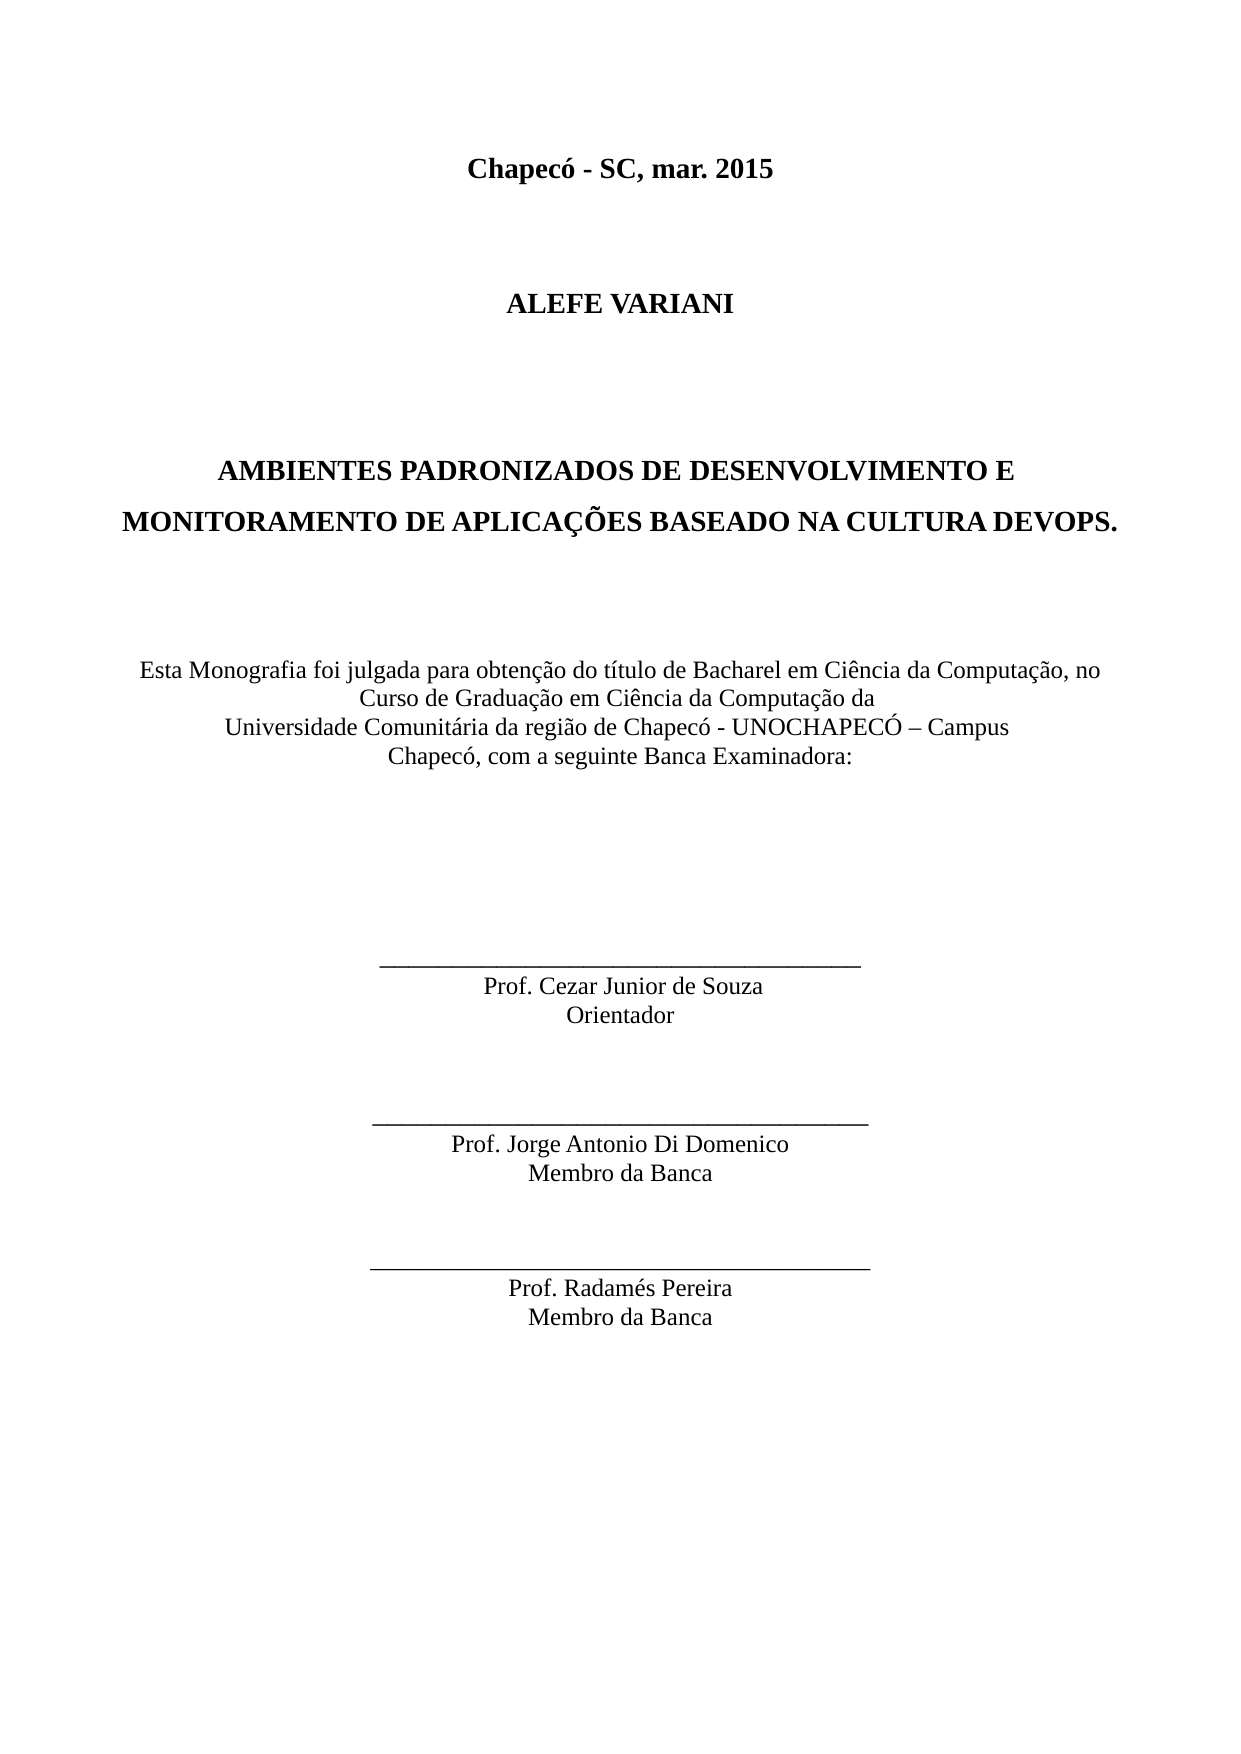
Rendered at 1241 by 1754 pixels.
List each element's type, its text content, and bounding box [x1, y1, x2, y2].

text Esta Monografia foi julgada para obtenção do título de Bacharel em Ciência da Computação, no Curso de Graduação em Ciência da Computação da [118, 655, 1122, 712]
text Orientador [118, 1000, 1122, 1028]
text Chapecó - SC, mar. 2015 [118, 152, 1122, 185]
text __________________________________ [118, 1096, 1122, 1129]
text Prof. Cezar Junior de Souza [118, 971, 1122, 1000]
text Membro da Banca [118, 1158, 1122, 1187]
text ________________________________________ [118, 1244, 1122, 1273]
text Chapecó, com a seguinte Banca Examinadora: [118, 741, 1122, 770]
text Prof. Jorge Antonio Di Domenico [118, 1129, 1122, 1158]
text AMBIENTES PADRONIZADOS DE DESENVOLVIMENTO E [118, 453, 1122, 487]
text MONITORAMENTO DE APLICAÇÕES BASEADO NA CULTURA DEVOPS. [118, 504, 1122, 537]
text ALEFE VARIANI [118, 286, 1122, 319]
text Membro da Banca [118, 1302, 1122, 1330]
text _________________________________ [118, 937, 1122, 971]
text Prof. Radamés Pereira [118, 1273, 1122, 1302]
text Universidade Comunitária da região de Chapecó - UNOCHAPECÓ – Campus [118, 712, 1122, 741]
